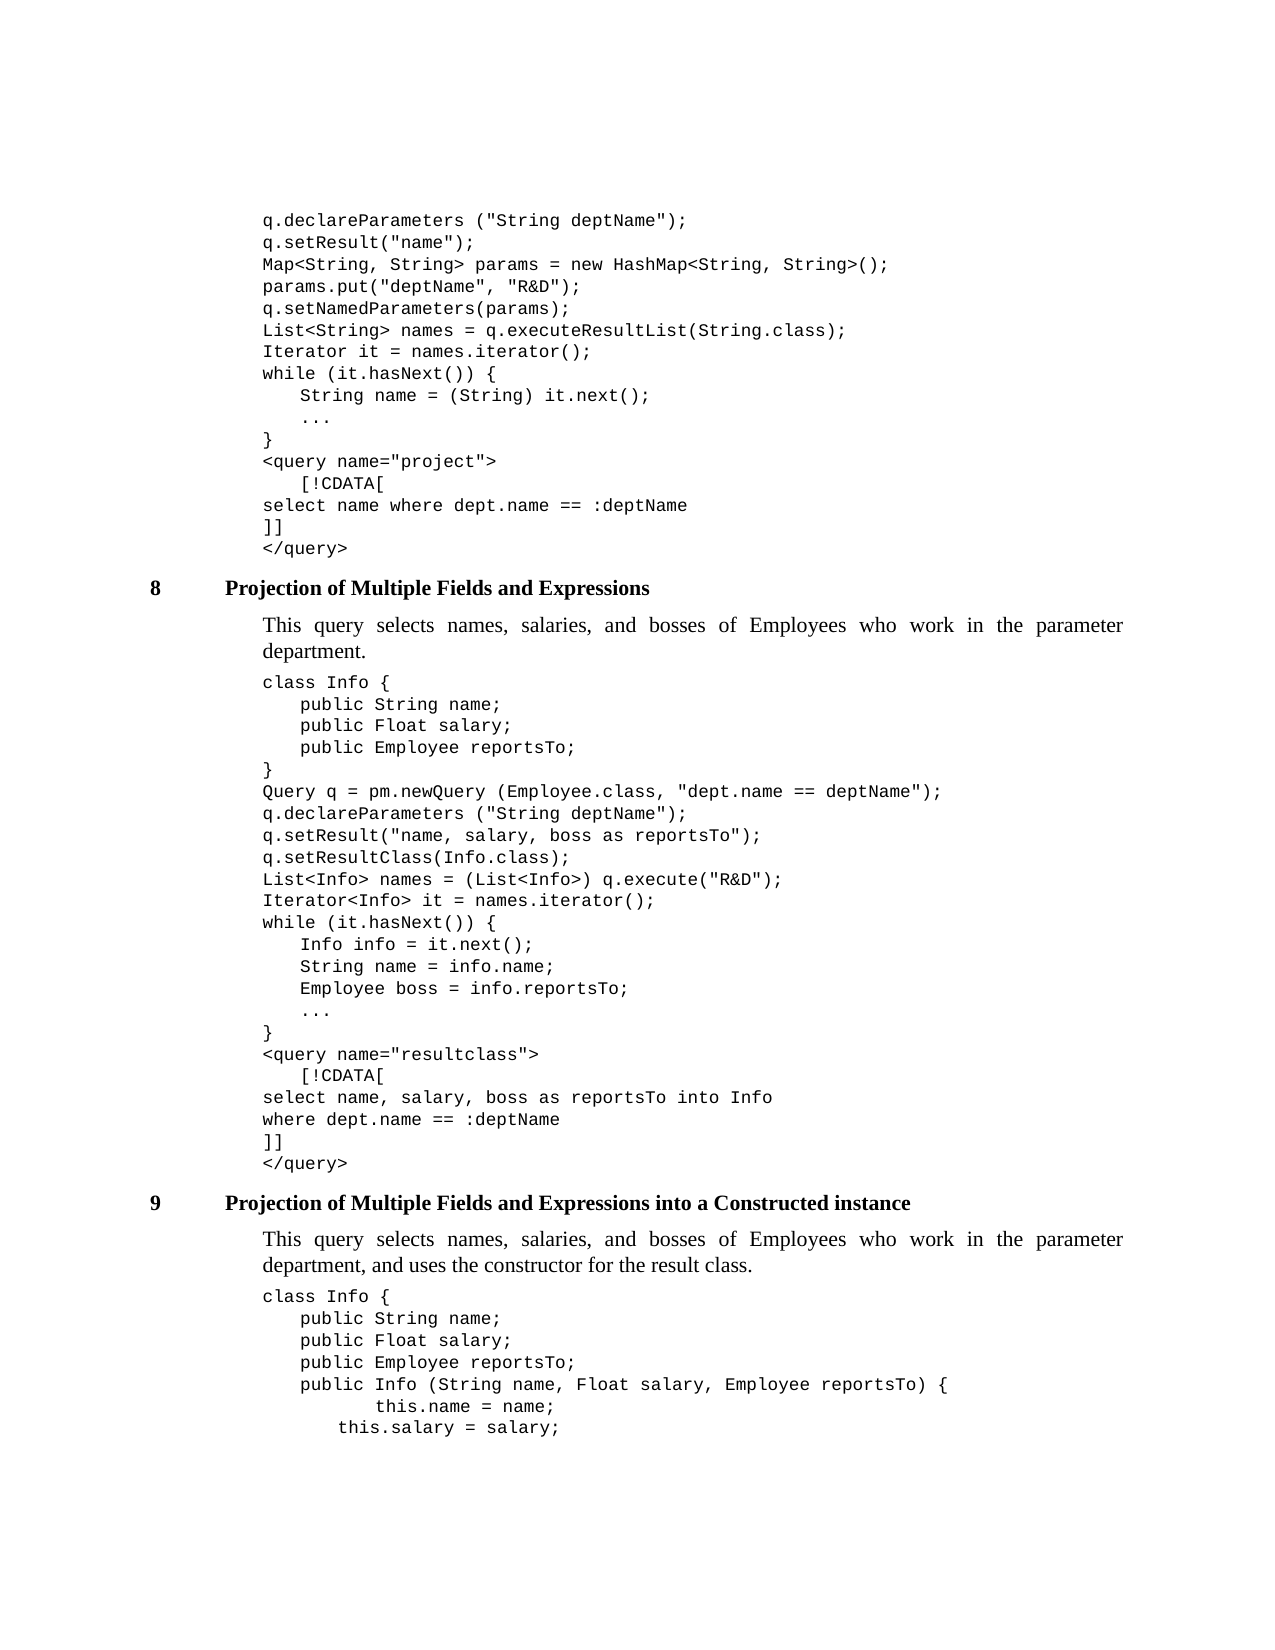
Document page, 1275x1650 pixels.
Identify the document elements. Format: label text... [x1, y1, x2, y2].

text <query name="resultclass"> [262, 1043, 1125, 1065]
text </query> [262, 538, 1125, 560]
text <query name="project"> [262, 451, 1125, 472]
text select name where dept.name == :deptName [262, 494, 1125, 516]
text params.put("deptName", "R&D"); [262, 276, 1125, 297]
text public Float salary; [262, 715, 1125, 737]
text public String name; [262, 1308, 1125, 1330]
text [!CDATA[ [262, 1065, 1125, 1087]
text this.name = name; [262, 1395, 1125, 1417]
text [!CDATA[ [262, 472, 1125, 494]
text this.salary = salary; [262, 1417, 1125, 1439]
text Iterator<Info> it = names.iterator(); [262, 890, 1125, 912]
text q.declareParameters ("String deptName"); [262, 803, 1125, 824]
text Iterator it = names.iterator(); [262, 341, 1125, 363]
text } [262, 1021, 1125, 1043]
text public Float salary; [262, 1330, 1125, 1352]
text String name = info.name; [262, 956, 1125, 978]
text ]] [262, 1131, 1125, 1153]
text public Employee reportsTo; [262, 737, 1125, 759]
text select name, salary, boss as reportsTo into Info [262, 1087, 1125, 1109]
text List<Info> names = (List<Info>) q.execute("R&D"); [262, 868, 1125, 890]
text q.declareParameters ("String deptName"); [262, 210, 1125, 232]
text } [262, 429, 1125, 451]
text This query selects names, salaries, and bosses of Employees who work in the parameter department. [262, 611, 1125, 663]
text public String name; [262, 693, 1125, 715]
text } [262, 759, 1125, 781]
text q.setResult("name, salary, boss as reportsTo"); [262, 824, 1125, 846]
text ... [262, 999, 1125, 1021]
text Map<String, String> params = new HashMap<String, String>(); [262, 254, 1125, 276]
text ... [262, 407, 1125, 429]
text where dept.name == :deptName [262, 1109, 1125, 1131]
text while (it.hasNext()) { [262, 912, 1125, 934]
text class Info { [262, 671, 1125, 693]
text q.setNamedParameters(params); [262, 297, 1125, 319]
text public Info (String name, Float salary, Employee reportsTo) { [262, 1373, 1125, 1395]
text This query selects names, salaries, and bosses of Employees who work in the parameter department, and uses the constructor for the result class. [262, 1226, 1125, 1278]
text public Employee reportsTo; [262, 1352, 1125, 1373]
text Query q = pm.newQuery (Employee.class, "dept.name == deptName"); [262, 781, 1125, 803]
text while (it.hasNext()) { [262, 363, 1125, 385]
text Employee boss = info.reportsTo; [262, 978, 1125, 999]
text String name = (String) it.next(); [262, 385, 1125, 407]
text q.setResultClass(Info.class); [262, 846, 1125, 868]
subtitle Projection of Multiple Fields and Expressions [150, 574, 1125, 601]
text </query> [262, 1153, 1125, 1174]
text q.setResult("name"); [262, 232, 1125, 254]
text Info info = it.next(); [262, 934, 1125, 956]
subtitle Projection of Multiple Fields and Expressions into a Constructed instance [150, 1189, 1125, 1215]
text class Info { [262, 1286, 1125, 1308]
text List<String> names = q.executeResultList(String.class); [262, 319, 1125, 341]
text ]] [262, 516, 1125, 538]
